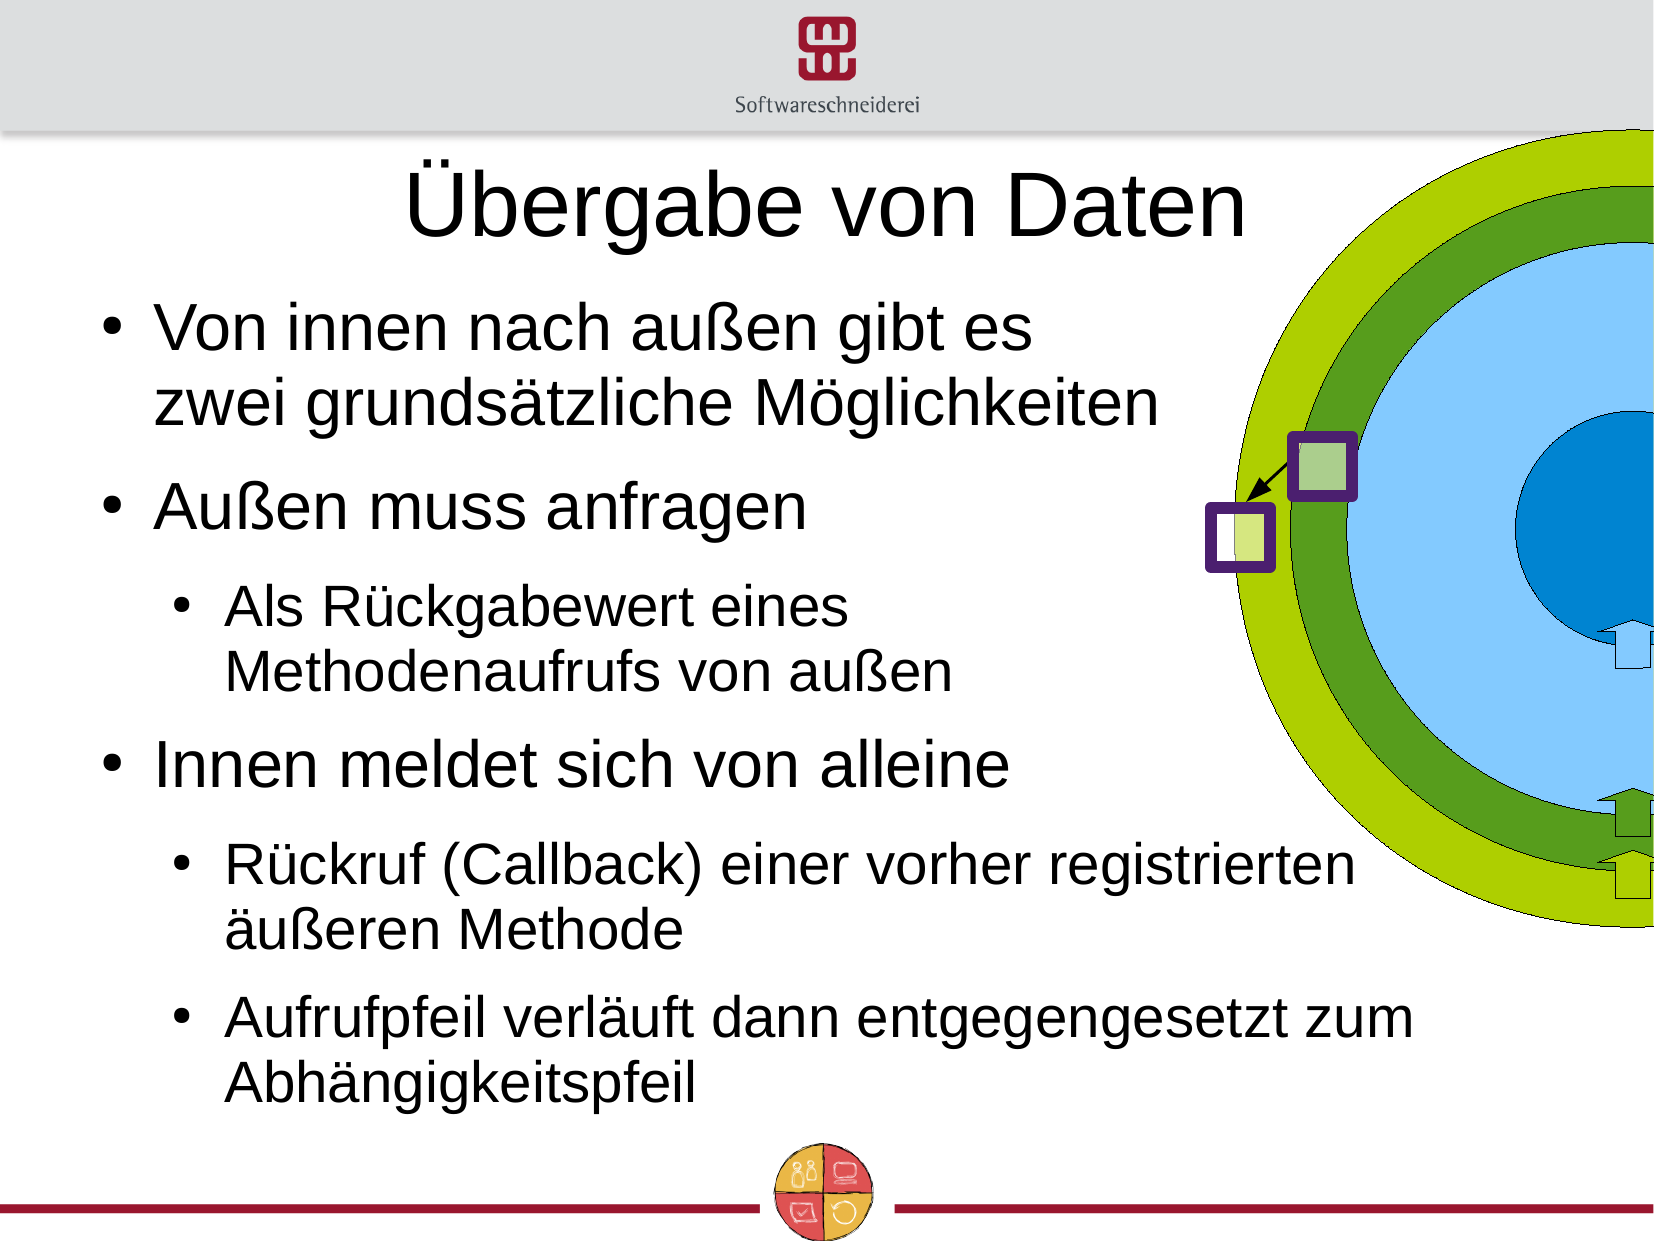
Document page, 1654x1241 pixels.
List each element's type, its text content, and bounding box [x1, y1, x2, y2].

list Von innen nach außen gibt es zwei grundsätzliche Möglichkeiten Außen muss anfragen Als Rückgabewert eines Methodenaufrufs von außen Innen meldet sich von alleine Rückruf (Callback) einer vorher registrierten äußeren Methode Aufrufpfeil verläuft dann entgegengesetzt zum Abhängigkeitspfeil [82, 290, 1571, 1112]
text_box [1293, 437, 1353, 497]
picture [0, 0, 1654, 1241]
text_box [1309, 129, 1654, 928]
title Übergabe von Daten [82, 147, 1571, 257]
text_box [1210, 507, 1270, 567]
